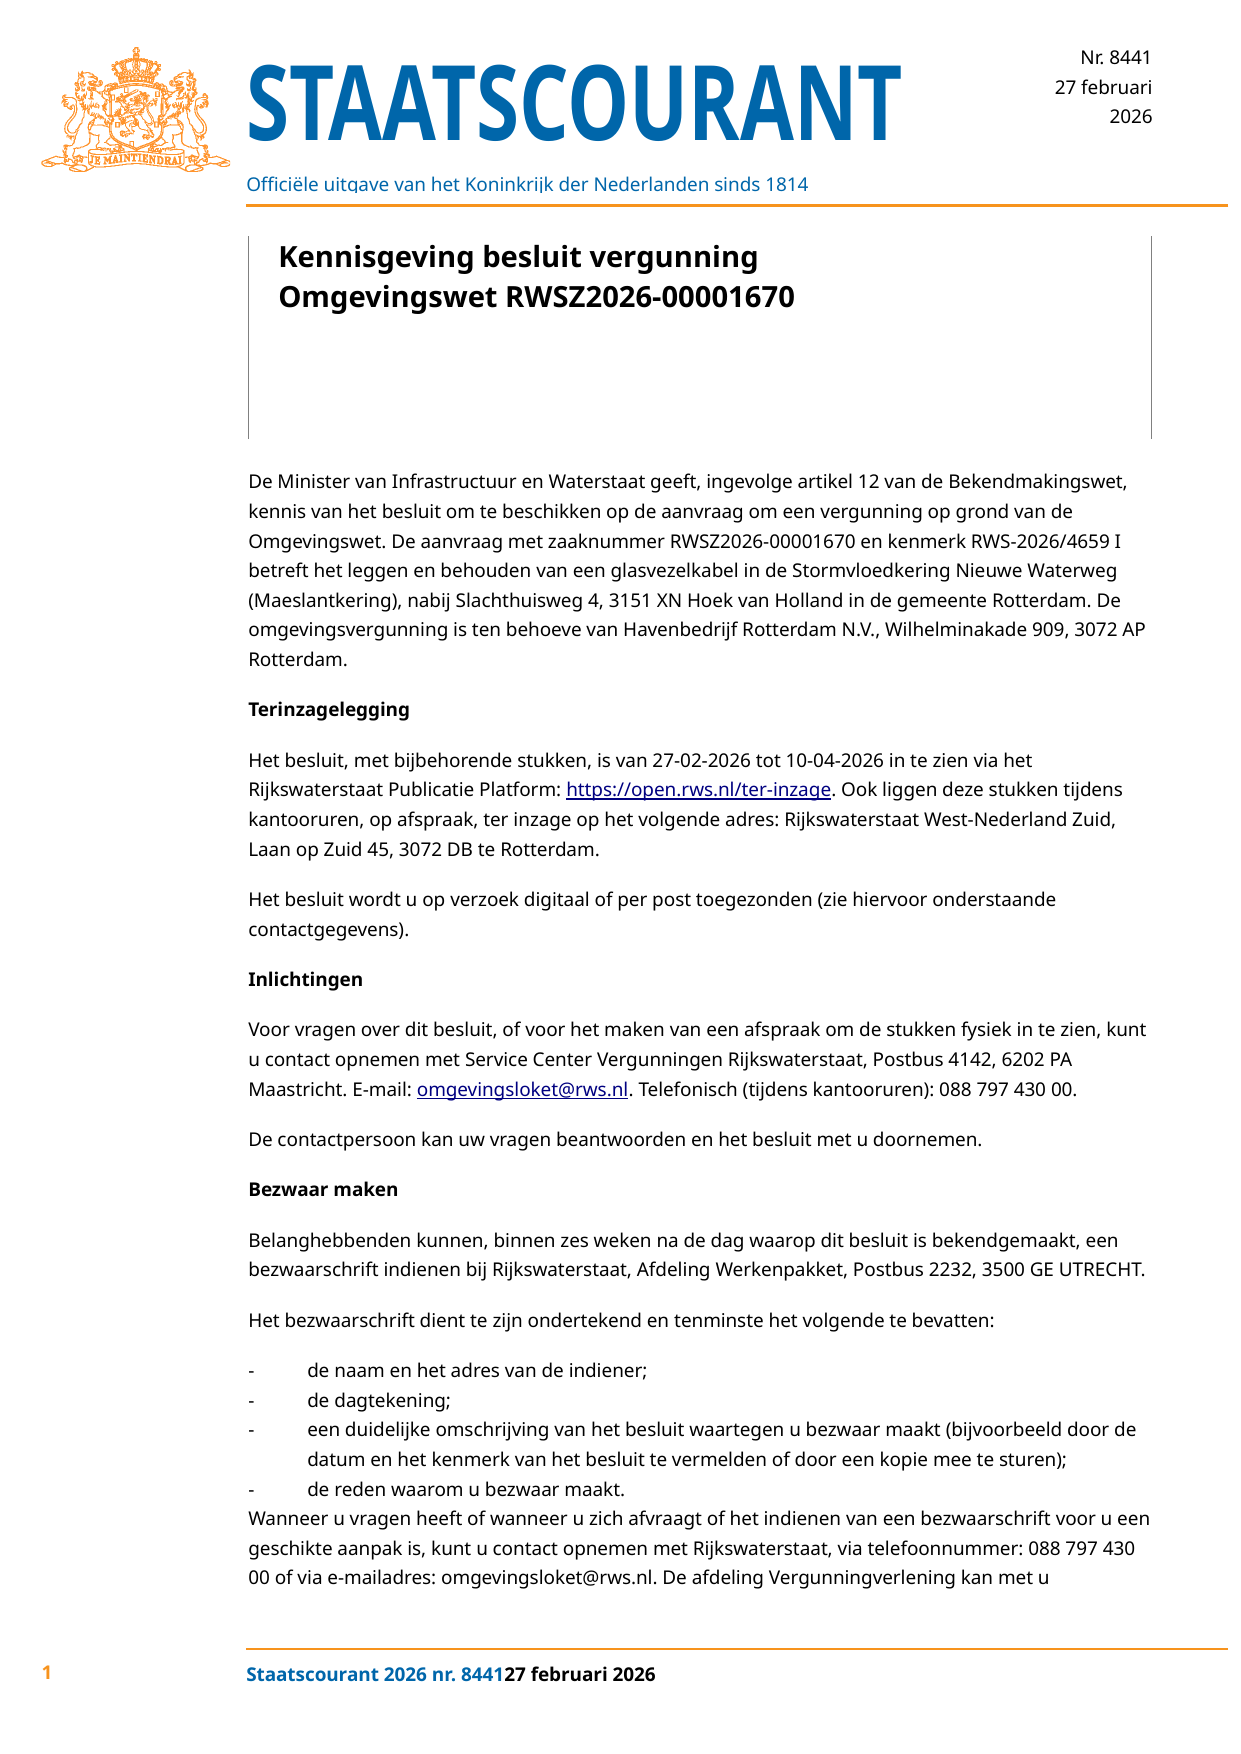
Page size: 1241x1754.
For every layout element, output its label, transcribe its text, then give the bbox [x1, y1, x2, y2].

text Belanghebbenden kunnen, binnen zes weken na de dag waarop dit besluit is bekendgemaakt, een bezwaarschrift indienen bij Rijkswaterstaat, Afdeling Werkenpakket, Postbus 2232, 3500 GE UTRECHT. [248, 1227, 1152, 1282]
table_header [850, 414, 1151, 439]
text De contactpersoon kan uw vragen beantwoorden en het besluit met u doornemen. [248, 1126, 1152, 1152]
text Het besluit, met bijbehorende stukken, is van 27-02-2026 tot 10-04-2026 in te zien via het Rijkswaterstaat Publicatie Platform: https://open.rws.nl/ter-inzage. Ook liggen deze stukken tijdens kantooruren, op afspraak, ter inzage op het volgende adres: Rijkswaterstaat West-Nederland Zuid, Laan op Zuid 45, 3072 DB te Rotterdam. [248, 747, 1152, 861]
list de reden waarom u bezwaar maakt. [248, 1476, 1152, 1501]
table_header Kennisgeving besluit vergunning Omgevingswet RWSZ2026-00001670 [249, 236, 850, 439]
text De Minister van Infrastructuur en Waterstaat geeft, ingevolge artikel 12 van de Bekendmakingswet, kennis van het besluit om te beschikken op de aanvraag om een vergunning op grond van de Omgevingswet. De aanvraag met zaaknummer RWSZ2026-00001670 en kenmerk RWS-2026/4659 I betreft het leggen en behouden van een glasvezelkabel in de Stormvloedkering Nieuwe Waterweg (Maeslantkering), nabij Slachthuisweg 4, 3151 XN Hoek van Holland in de gemeente Rotterdam. De omgevingsvergunning is ten behoeve van Havenbedrijf Rotterdam N.V., Wilhelminakade 909, 3072 AP Rotterdam. [248, 469, 1152, 672]
text Het besluit wordt u op verzoek digitaal of per post toegezonden (zie hiervoor onderstaande contactgegevens). [248, 886, 1152, 941]
text Het bezwaarschrift dient te zijn ondertekend en tenminste het volgende te bevatten: [248, 1307, 1152, 1333]
text Terinzagelegging [248, 697, 1152, 722]
list een duidelijke omschrijving van het besluit waartegen u bezwaar maakt (bijvoorbeeld door de datum en het kenmerk van het besluit te vermelden of door een kopie mee te sturen); [248, 1417, 1152, 1472]
list de naam en het adres van de indiener; [248, 1357, 1152, 1383]
text Inlichtingen [248, 966, 1152, 992]
picture [41, 47, 231, 172]
picture [912, 236, 1090, 414]
table_header [1090, 236, 1151, 413]
text Bezwaar maken [248, 1177, 1152, 1202]
list de dagtekening; [248, 1387, 1152, 1413]
text Voor vragen over dit besluit, of voor het maken van een afspraak om de stukken fysiek in te zien, kunt u contact opnemen met Service Center Vergunningen Rijkswaterstaat, Postbus 4142, 6202 PA Maastricht. E-mail: omgevingsloket@rws.nl. Telefonisch (tijdens kantooruren): 088 797 430 00. [248, 1017, 1152, 1101]
table_header [850, 236, 912, 413]
text Wanneer u vragen heeft of wanneer u zich afvraagt of het indienen van een bezwaarschrift voor u een geschikte aanpak is, kunt u contact opnemen met Rijkswaterstaat, via telefoonnummer: 088 797 430 00 of via e-mailadres: omgevingsloket@rws.nl. De afdeling Vergunningverlening kan met u [248, 1505, 1152, 1590]
